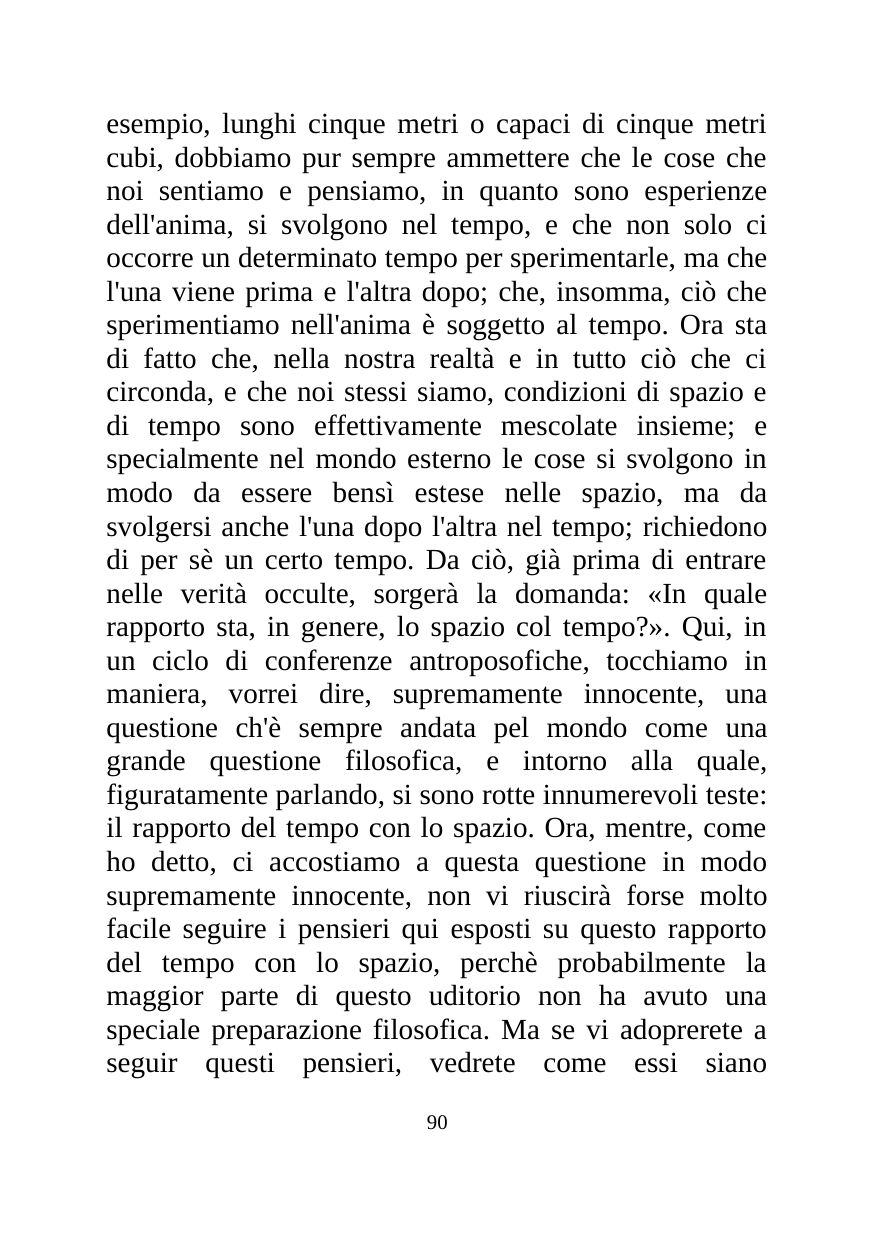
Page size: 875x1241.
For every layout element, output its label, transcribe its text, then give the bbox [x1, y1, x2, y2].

text esempio, lunghi cinque metri o capaci di cinque metri cubi, dobbiamo pur sempre ammettere che le cose che noi sentiamo e pensiamo, in quanto sono esperienze dell'anima, si svolgono nel tempo, e che non solo ci occorre un determinato tempo per sperimentarle, ma che l'una viene prima e l'altra dopo; che, insomma, ciò che sperimentiamo nell'anima è soggetto al tempo. Ora sta di fatto che, nella nostra realtà e in tutto ciò che ci circonda, e che noi stessi siamo, condizioni di spazio e di tempo sono effettivamente mescolate insieme; e specialmente nel mondo esterno le cose si svolgono in modo da essere bensì estese nelle spazio, ma da svolgersi anche l'una dopo l'altra nel tempo; richiedono di per sè un certo tempo. Da ciò, già prima di entrare nelle verità occulte, sorgerà la domanda: «In quale rapporto sta, in genere, lo spazio col tempo?». Qui, in un ciclo di conferenze antroposofiche, tocchiamo in maniera, vorrei dire, supremamente innocente, una questione ch'è sempre andata pel mondo come una grande questione filosofica, e intorno alla quale, figuratamente parlando, si sono rotte innumerevoli teste: il rapporto del tempo con lo spazio. Ora, mentre, come ho detto, ci accostiamo a questa questione in modo supremamente innocente, non vi riuscirà forse molto facile seguire i pensieri qui esposti su questo rapporto del tempo con lo spazio, perchè probabilmente la maggior parte di questo uditorio non ha avuto una speciale preparazione filosofica. Ma se vi adoprerete a seguir questi pensieri, vedrete come essi siano [106, 106, 768, 1079]
